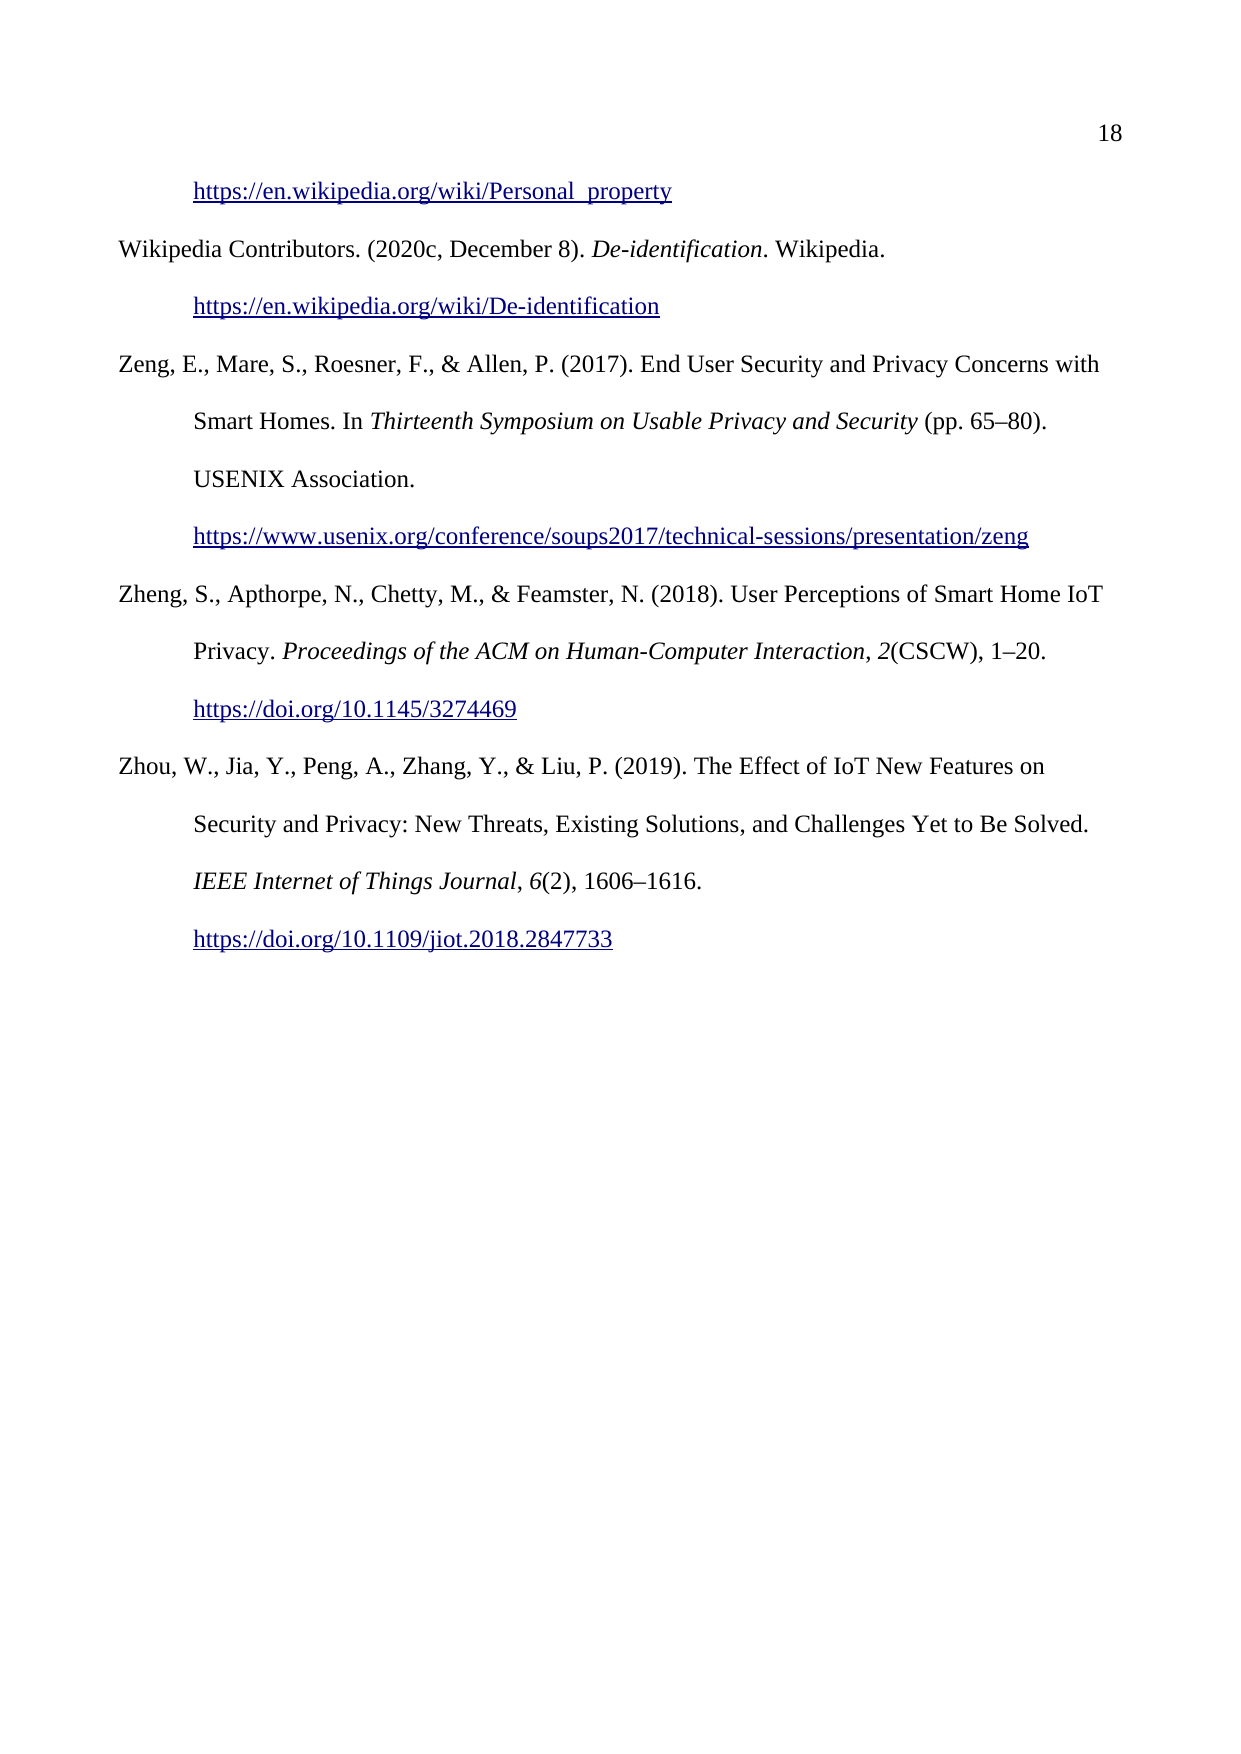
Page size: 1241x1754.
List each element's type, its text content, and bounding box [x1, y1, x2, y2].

text Wikipedia Contributors. (2020c, December 8). De-identification. Wikipedia. https://en.wikipedia.org/wiki/De-identification [118, 234, 1122, 320]
text Zheng, S., Apthorpe, N., Chetty, M., & Feamster, N. (2018). User Perceptions of Smart Home IoT Privacy. Proceedings of the ACM on Human-Computer Interaction, 2(CSCW), 1–20. https://doi.org/10.1145/3274469 [118, 579, 1122, 723]
text Zhou, W., Jia, Y., Peng, A., Zhang, Y., & Liu, P. (2019). The Effect of IoT New Features on Security and Privacy: New Threats, Existing Solutions, and Challenges Yet to Be Solved. IEEE Internet of Things Journal, 6(2), 1606–1616. https://doi.org/10.1109/jiot.2018.2847733 [118, 751, 1122, 953]
text https://en.wikipedia.org/wiki/Personal_property [118, 176, 1122, 205]
text Zeng, E., Mare, S., Roesner, F., & Allen, P. (2017). End User Security and Privacy Concerns with Smart Homes. In Thirteenth Symposium on Usable Privacy and Security (pp. 65–80). USENIX Association. https://www.usenix.org/conference/soups2017/technical-sessions/presentation/zeng [118, 349, 1122, 550]
